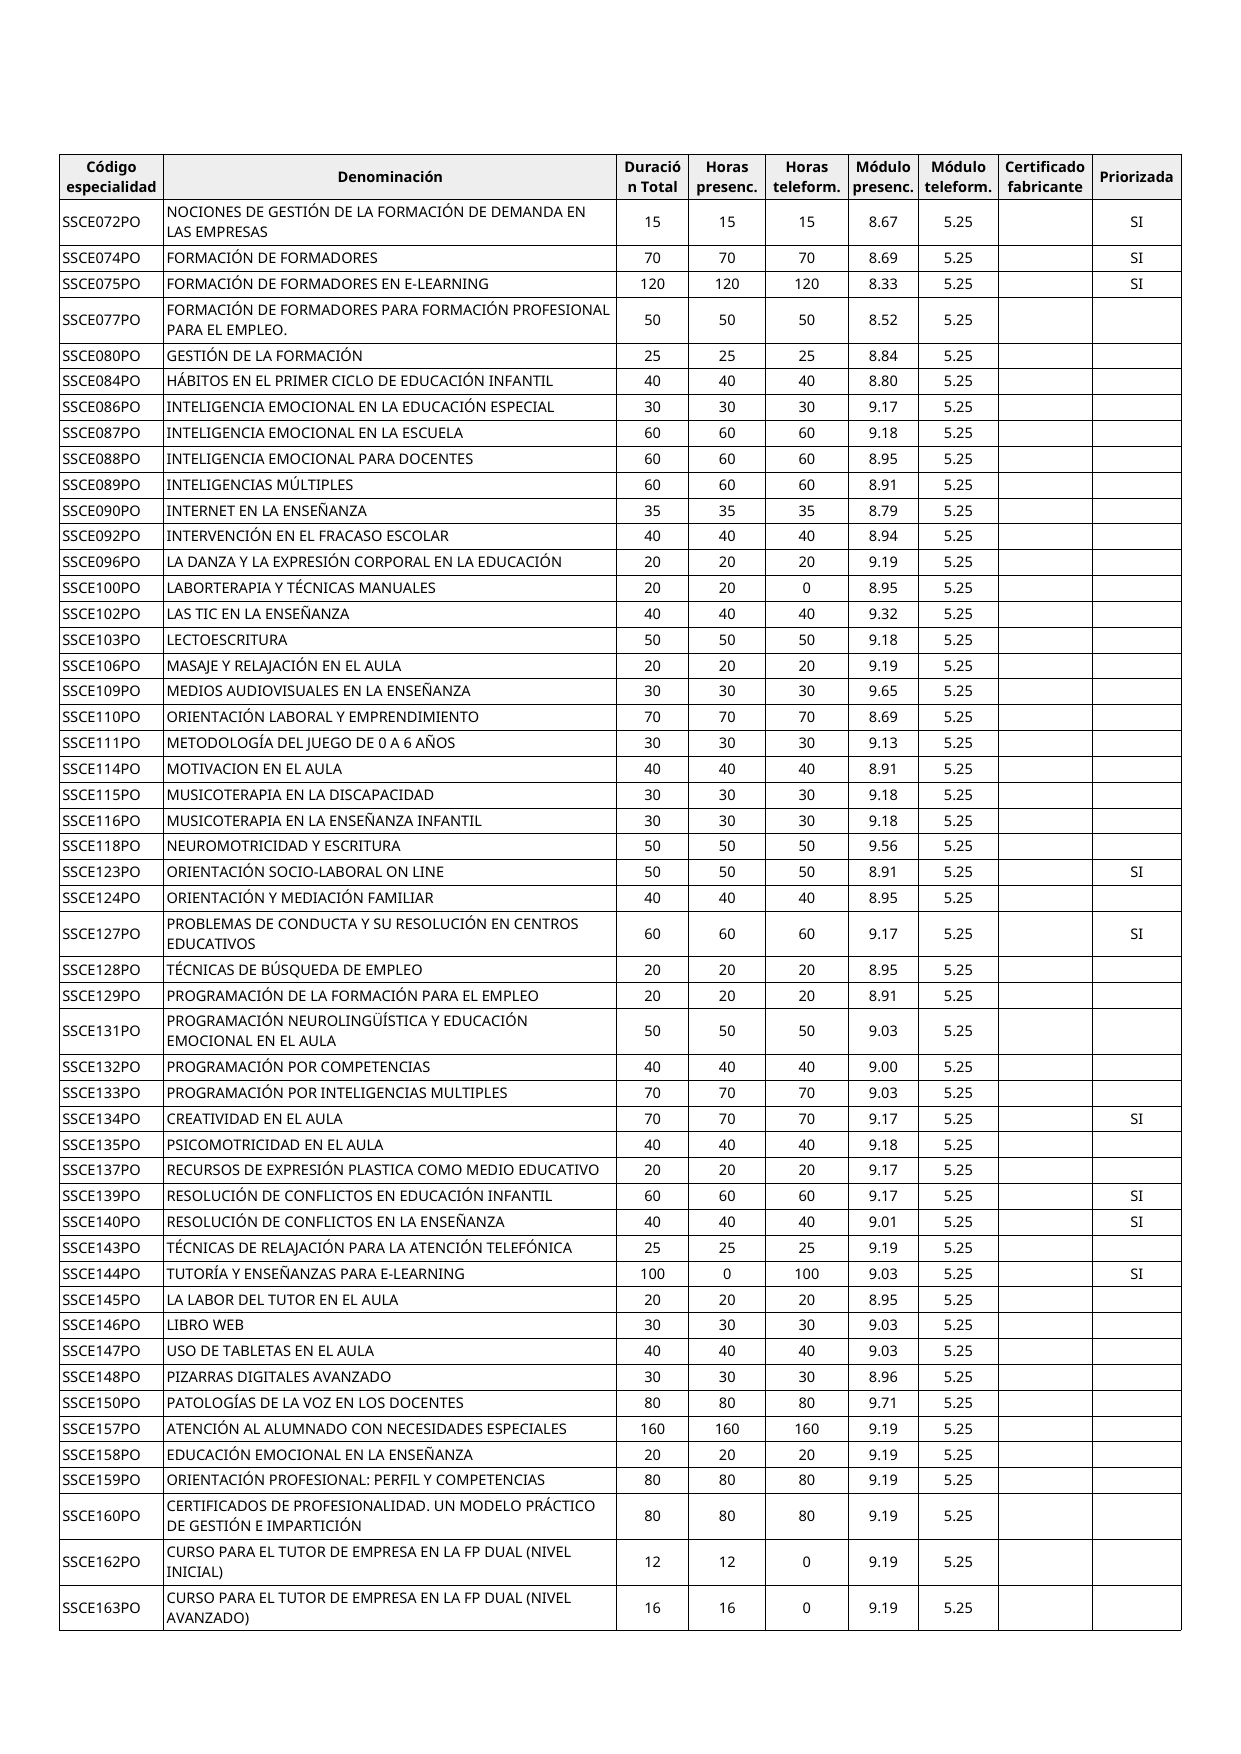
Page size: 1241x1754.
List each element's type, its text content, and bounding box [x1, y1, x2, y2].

table_cell SSCE158PO [60, 1442, 163, 1467]
table_cell [1093, 886, 1181, 911]
table_cell RECURSOS DE EXPRESIÓN PLASTICA COMO MEDIO EDUCATIVO [164, 1158, 616, 1183]
table_cell 8,94 [849, 524, 918, 549]
table_cell SI [1093, 272, 1181, 297]
table_cell [1093, 447, 1181, 472]
table_cell 30 [617, 731, 688, 756]
table_cell [999, 395, 1092, 420]
table_cell [1093, 1586, 1181, 1630]
table_cell 50 [617, 628, 688, 652]
table_cell 5,25 [919, 1417, 998, 1441]
table_cell 5,25 [919, 272, 998, 297]
table_cell SSCE089PO [60, 473, 163, 497]
table_cell 5,25 [919, 1132, 998, 1157]
table_cell [1093, 395, 1181, 420]
table_cell INTELIGENCIA EMOCIONAL EN LA EDUCACIÓN ESPECIAL [164, 395, 616, 420]
table_cell 5,25 [919, 298, 998, 342]
table_cell [999, 957, 1092, 982]
table_cell 40 [617, 757, 688, 782]
table_cell 40 [689, 1339, 765, 1364]
table_cell [999, 1081, 1092, 1106]
table_cell 40 [689, 1132, 765, 1157]
table_cell 9,18 [849, 783, 918, 807]
table_cell [999, 912, 1092, 956]
table_cell SSCE102PO [60, 602, 163, 627]
table_cell 15 [689, 200, 765, 245]
table_cell 50 [766, 1009, 848, 1054]
table_cell [999, 757, 1092, 782]
table_cell SSCE103PO [60, 628, 163, 652]
table_cell PIZARRAS DIGITALES AVANZADO [164, 1365, 616, 1390]
table_header Certificado fabricante [999, 155, 1092, 199]
table_cell 9,18 [849, 628, 918, 652]
table_cell [999, 1586, 1092, 1630]
table_cell [999, 369, 1092, 394]
table_cell 5,25 [919, 1339, 998, 1364]
table_cell 30 [689, 809, 765, 833]
table_cell RESOLUCIÓN DE CONFLICTOS EN EDUCACIÓN INFANTIL [164, 1184, 616, 1209]
table_cell PATOLOGÍAS DE LA VOZ EN LOS DOCENTES [164, 1391, 616, 1416]
table_cell RESOLUCIÓN DE CONFLICTOS EN LA ENSEÑANZA [164, 1210, 616, 1235]
table_cell 9,65 [849, 679, 918, 704]
table_cell SI [1093, 1184, 1181, 1209]
table_cell 60 [617, 912, 688, 956]
table_cell 40 [617, 1339, 688, 1364]
table_cell [999, 550, 1092, 575]
table_cell 9,19 [849, 1468, 918, 1493]
table_cell 9,17 [849, 1184, 918, 1209]
table_cell 5,25 [919, 1468, 998, 1493]
table_cell 80 [689, 1391, 765, 1416]
table_cell 5,25 [919, 200, 998, 245]
table_cell [1093, 499, 1181, 523]
table_cell SSCE147PO [60, 1339, 163, 1364]
table_cell 30 [766, 1365, 848, 1390]
table_cell SSCE086PO [60, 395, 163, 420]
table_cell LA DANZA Y LA EXPRESIÓN CORPORAL EN LA EDUCACIÓN [164, 550, 616, 575]
table_cell 9,17 [849, 912, 918, 956]
table_cell SSCE116PO [60, 809, 163, 833]
table_cell 5,25 [919, 1262, 998, 1286]
table_cell 9,19 [849, 550, 918, 575]
table_cell 9,19 [849, 1494, 918, 1539]
table_cell 20 [766, 1287, 848, 1312]
table_cell [1093, 1081, 1181, 1106]
table_cell 60 [766, 912, 848, 956]
table_cell 40 [766, 369, 848, 394]
table_cell [999, 602, 1092, 627]
table_cell 35 [689, 499, 765, 523]
table_cell 5,25 [919, 757, 998, 782]
table_cell 5,25 [919, 473, 998, 497]
table_cell 30 [766, 679, 848, 704]
table_cell LIBRO WEB [164, 1313, 616, 1338]
table_header Priorizada [1093, 155, 1181, 199]
table_cell [999, 1339, 1092, 1364]
table_cell [1093, 957, 1181, 982]
table_cell 60 [766, 1184, 848, 1209]
table_cell 60 [617, 473, 688, 497]
table_cell [1093, 576, 1181, 601]
table_cell 5,25 [919, 1107, 998, 1131]
table_cell 9,19 [849, 1586, 918, 1630]
table_cell [1093, 602, 1181, 627]
table_cell FORMACIÓN DE FORMADORES [164, 246, 616, 271]
table_cell INTELIGENCIAS MÚLTIPLES [164, 473, 616, 497]
table_cell 12 [617, 1540, 688, 1584]
table_cell 25 [766, 1236, 848, 1261]
table_cell SSCE092PO [60, 524, 163, 549]
table_cell 40 [617, 524, 688, 549]
table_cell [1093, 421, 1181, 446]
table_cell 30 [617, 809, 688, 833]
table_cell 80 [617, 1494, 688, 1539]
table_cell [1093, 1313, 1181, 1338]
table_cell ORIENTACIÓN LABORAL Y EMPRENDIMIENTO [164, 705, 616, 730]
table_cell [1093, 834, 1181, 859]
table_cell 5,25 [919, 447, 998, 472]
table_cell PSICOMOTRICIDAD EN EL AULA [164, 1132, 616, 1157]
table_cell 30 [617, 679, 688, 704]
table_cell 30 [617, 1365, 688, 1390]
table_cell 9,19 [849, 654, 918, 678]
table_cell 20 [617, 1158, 688, 1183]
table_cell 16 [617, 1586, 688, 1630]
table_cell [999, 1132, 1092, 1157]
table_cell MUSICOTERAPIA EN LA ENSEÑANZA INFANTIL [164, 809, 616, 833]
table_cell INTELIGENCIA EMOCIONAL PARA DOCENTES [164, 447, 616, 472]
table_cell [1093, 1287, 1181, 1312]
table_cell SSCE072PO [60, 200, 163, 245]
table_cell 20 [689, 957, 765, 982]
table_cell [999, 983, 1092, 1008]
table_cell 50 [689, 860, 765, 885]
table_cell 5,25 [919, 809, 998, 833]
table_cell [999, 524, 1092, 549]
table_cell 5,25 [919, 1494, 998, 1539]
table_cell PROGRAMACIÓN NEUROLINGÜÍSTICA Y EDUCACIÓN EMOCIONAL EN EL AULA [164, 1009, 616, 1054]
table_cell 70 [617, 1081, 688, 1106]
table_cell 5,25 [919, 1009, 998, 1054]
table_cell [999, 447, 1092, 472]
table_cell CURSO PARA EL TUTOR DE EMPRESA EN LA FP DUAL (NIVEL INICIAL) [164, 1540, 616, 1584]
table_cell 5,25 [919, 1210, 998, 1235]
table_cell 20 [689, 654, 765, 678]
table_cell 20 [689, 1158, 765, 1183]
table_cell 9,03 [849, 1262, 918, 1286]
table_cell 15 [766, 200, 848, 245]
table_cell GESTIÓN DE LA FORMACIÓN [164, 344, 616, 368]
table_cell 5,25 [919, 369, 998, 394]
table_cell [999, 679, 1092, 704]
table_cell [999, 809, 1092, 833]
table_cell USO DE TABLETAS EN EL AULA [164, 1339, 616, 1364]
table_cell HÁBITOS EN EL PRIMER CICLO DE EDUCACIÓN INFANTIL [164, 369, 616, 394]
table_cell [1093, 1009, 1181, 1054]
table_cell 25 [689, 344, 765, 368]
table_cell 35 [617, 499, 688, 523]
table_cell 9,19 [849, 1417, 918, 1441]
table_cell NOCIONES DE GESTIÓN DE LA FORMACIÓN DE DEMANDA EN LAS EMPRESAS [164, 200, 616, 245]
table_cell 5,25 [919, 1184, 998, 1209]
table_cell TÉCNICAS DE BÚSQUEDA DE EMPLEO [164, 957, 616, 982]
table_cell SI [1093, 912, 1181, 956]
table_cell 9,01 [849, 1210, 918, 1235]
table_cell [1093, 344, 1181, 368]
table_cell 40 [689, 1055, 765, 1080]
table_cell 120 [689, 272, 765, 297]
table_cell 50 [689, 834, 765, 859]
table_cell [999, 344, 1092, 368]
table_cell 8,79 [849, 499, 918, 523]
table_cell 30 [766, 809, 848, 833]
table_cell [999, 705, 1092, 730]
table_cell 80 [617, 1391, 688, 1416]
table_cell [999, 834, 1092, 859]
table_cell 40 [766, 757, 848, 782]
table_cell 40 [689, 602, 765, 627]
table_cell 80 [766, 1391, 848, 1416]
table_cell 20 [689, 550, 765, 575]
table_cell 20 [617, 983, 688, 1008]
table_cell 60 [617, 447, 688, 472]
table_cell SSCE163PO [60, 1586, 163, 1630]
table_cell 5,25 [919, 1055, 998, 1080]
table_cell 5,25 [919, 1586, 998, 1630]
table_cell 40 [689, 886, 765, 911]
table_cell [1093, 783, 1181, 807]
table_cell 60 [689, 912, 765, 956]
table_cell 70 [766, 246, 848, 271]
table_cell SI [1093, 860, 1181, 885]
table_cell [999, 1287, 1092, 1312]
table_cell 8,33 [849, 272, 918, 297]
table_cell MEDIOS AUDIOVISUALES EN LA ENSEÑANZA [164, 679, 616, 704]
table_cell [1093, 1540, 1181, 1584]
table_cell SSCE090PO [60, 499, 163, 523]
table_cell 30 [689, 731, 765, 756]
table_cell 70 [689, 705, 765, 730]
table_cell 5,25 [919, 602, 998, 627]
table_cell 40 [617, 369, 688, 394]
table_cell [999, 1184, 1092, 1209]
table_cell CERTIFICADOS DE PROFESIONALIDAD. UN MODELO PRÁCTICO DE GESTIÓN E IMPARTICIÓN [164, 1494, 616, 1539]
table_cell [1093, 1442, 1181, 1467]
table_cell 50 [766, 834, 848, 859]
table_cell ORIENTACIÓN SOCIO-LABORAL ON LINE [164, 860, 616, 885]
table_cell 5,25 [919, 1391, 998, 1416]
table_cell 50 [617, 298, 688, 342]
table_cell [999, 1107, 1092, 1131]
table_cell [1093, 1158, 1181, 1183]
table_cell [999, 576, 1092, 601]
table_cell 5,25 [919, 499, 998, 523]
table_cell 5,25 [919, 421, 998, 446]
table_cell SSCE129PO [60, 983, 163, 1008]
table_cell SSCE118PO [60, 834, 163, 859]
table_cell 20 [617, 576, 688, 601]
table_cell [1093, 809, 1181, 833]
table_cell 5,25 [919, 1236, 998, 1261]
table_cell 60 [766, 473, 848, 497]
table_cell 20 [766, 654, 848, 678]
table_cell 8,91 [849, 473, 918, 497]
table_cell 30 [766, 783, 848, 807]
table_cell 9,19 [849, 1540, 918, 1584]
table_cell 160 [689, 1417, 765, 1441]
table_cell [1093, 1417, 1181, 1441]
table_cell 60 [766, 447, 848, 472]
table_cell SSCE096PO [60, 550, 163, 575]
table_cell TUTORÍA Y ENSEÑANZAS PARA E-LEARNING [164, 1262, 616, 1286]
table_cell 40 [766, 602, 848, 627]
table_cell 20 [617, 957, 688, 982]
table_cell 60 [766, 421, 848, 446]
table_cell 5,25 [919, 912, 998, 956]
table_cell 5,25 [919, 1287, 998, 1312]
table_cell 5,25 [919, 1158, 998, 1183]
table_cell 40 [689, 757, 765, 782]
table_cell LA LABOR DEL TUTOR EN EL AULA [164, 1287, 616, 1312]
table_cell [1093, 628, 1181, 652]
table_cell SSCE100PO [60, 576, 163, 601]
table_cell 30 [689, 1313, 765, 1338]
table_cell 50 [766, 298, 848, 342]
table_cell 40 [617, 1210, 688, 1235]
table_cell 8,95 [849, 447, 918, 472]
table_cell SSCE144PO [60, 1262, 163, 1286]
table_cell 5,25 [919, 1540, 998, 1584]
table_cell [1093, 757, 1181, 782]
table_cell LAS TIC EN LA ENSEÑANZA [164, 602, 616, 627]
table_cell [999, 886, 1092, 911]
table_cell 70 [689, 1081, 765, 1106]
table_cell 8,91 [849, 983, 918, 1008]
table_cell 5,25 [919, 886, 998, 911]
table_cell 8,52 [849, 298, 918, 342]
table_cell 80 [766, 1494, 848, 1539]
table_cell [1093, 983, 1181, 1008]
table_cell 70 [689, 246, 765, 271]
table_cell 9,03 [849, 1313, 918, 1338]
table_cell 40 [617, 602, 688, 627]
table_cell SSCE131PO [60, 1009, 163, 1054]
table_cell 5,25 [919, 860, 998, 885]
table_cell [999, 499, 1092, 523]
table_cell 50 [689, 298, 765, 342]
table_cell [999, 1468, 1092, 1493]
table_cell [999, 1540, 1092, 1584]
table_cell SSCE140PO [60, 1210, 163, 1235]
table_cell 30 [617, 395, 688, 420]
table_cell 50 [617, 834, 688, 859]
table_cell [1093, 550, 1181, 575]
table_cell 8,84 [849, 344, 918, 368]
table_cell 8,69 [849, 705, 918, 730]
table_cell 9,18 [849, 1132, 918, 1157]
table_cell SI [1093, 1262, 1181, 1286]
table_cell 30 [617, 783, 688, 807]
table_cell SI [1093, 1107, 1181, 1131]
table_cell 80 [766, 1468, 848, 1493]
table_cell 20 [689, 1442, 765, 1467]
table_cell 9,19 [849, 1442, 918, 1467]
table_cell 120 [766, 272, 848, 297]
table_cell 50 [689, 628, 765, 652]
table_cell SSCE074PO [60, 246, 163, 271]
table_cell 50 [617, 860, 688, 885]
table_cell [1093, 1132, 1181, 1157]
table_cell SSCE123PO [60, 860, 163, 885]
table_cell 20 [617, 1287, 688, 1312]
table_cell [999, 272, 1092, 297]
table_cell 15 [617, 200, 688, 245]
table_cell [1093, 524, 1181, 549]
table_cell 9,13 [849, 731, 918, 756]
table_cell MUSICOTERAPIA EN LA DISCAPACIDAD [164, 783, 616, 807]
table_cell [999, 421, 1092, 446]
table_cell 100 [617, 1262, 688, 1286]
table_cell 9,18 [849, 809, 918, 833]
table_cell SSCE134PO [60, 1107, 163, 1131]
table_cell [999, 860, 1092, 885]
table_cell 9,56 [849, 834, 918, 859]
table_cell 50 [617, 1009, 688, 1054]
table_cell 8,95 [849, 576, 918, 601]
table_cell 8,95 [849, 1287, 918, 1312]
table_cell 5,25 [919, 679, 998, 704]
table_cell INTERVENCIÓN EN EL FRACASO ESCOLAR [164, 524, 616, 549]
table_cell 50 [766, 860, 848, 885]
table_cell [999, 1158, 1092, 1183]
table_cell 0 [689, 1262, 765, 1286]
table_header Módulo teleform. [919, 155, 998, 199]
table_cell [1093, 1339, 1181, 1364]
table_cell INTELIGENCIA EMOCIONAL EN LA ESCUELA [164, 421, 616, 446]
table_cell [1093, 1391, 1181, 1416]
table_cell 9,17 [849, 1158, 918, 1183]
table_cell 9,17 [849, 395, 918, 420]
table_cell 20 [766, 1442, 848, 1467]
table_cell FORMACIÓN DE FORMADORES PARA FORMACIÓN PROFESIONAL PARA EL EMPLEO. [164, 298, 616, 342]
table_cell [999, 1236, 1092, 1261]
table_cell 5,25 [919, 783, 998, 807]
table_cell 25 [766, 344, 848, 368]
table_cell SI [1093, 1210, 1181, 1235]
table_cell 20 [766, 983, 848, 1008]
table_cell 60 [689, 447, 765, 472]
table_cell [1093, 679, 1181, 704]
table_cell 30 [689, 783, 765, 807]
table_cell METODOLOGÍA DEL JUEGO DE 0 A 6 AÑOS [164, 731, 616, 756]
table_header Horas teleform. [766, 155, 848, 199]
table_cell 20 [617, 550, 688, 575]
table_cell 5,25 [919, 395, 998, 420]
table_cell 5,25 [919, 1365, 998, 1390]
table_cell 80 [689, 1468, 765, 1493]
table_cell 20 [689, 983, 765, 1008]
table_cell 9,71 [849, 1391, 918, 1416]
table_cell SSCE160PO [60, 1494, 163, 1539]
table_cell 30 [766, 1313, 848, 1338]
table_cell [999, 1009, 1092, 1054]
table_cell [1093, 473, 1181, 497]
table_cell [1093, 1468, 1181, 1493]
table_cell 9,18 [849, 421, 918, 446]
table_cell MOTIVACION EN EL AULA [164, 757, 616, 782]
table_cell 30 [689, 1365, 765, 1390]
table_cell 40 [617, 1055, 688, 1080]
table_cell SSCE132PO [60, 1055, 163, 1080]
table_cell 5,25 [919, 550, 998, 575]
table_cell 30 [766, 395, 848, 420]
table_cell 40 [766, 1132, 848, 1157]
table_cell 40 [689, 369, 765, 394]
table_cell [999, 1365, 1092, 1390]
table_cell SSCE109PO [60, 679, 163, 704]
table_cell 25 [617, 1236, 688, 1261]
table_cell 9,03 [849, 1009, 918, 1054]
table_cell 30 [689, 679, 765, 704]
table_cell [999, 473, 1092, 497]
table_cell 5,25 [919, 1442, 998, 1467]
table_cell 40 [617, 1132, 688, 1157]
table_cell 40 [766, 886, 848, 911]
table_cell 100 [766, 1262, 848, 1286]
table_cell 60 [689, 1184, 765, 1209]
table_cell 8,96 [849, 1365, 918, 1390]
table_cell 70 [766, 1107, 848, 1131]
table_cell SSCE077PO [60, 298, 163, 342]
table_cell CREATIVIDAD EN EL AULA [164, 1107, 616, 1131]
table_cell 160 [766, 1417, 848, 1441]
table_cell 20 [689, 1287, 765, 1312]
table_cell [999, 1262, 1092, 1286]
table_cell SSCE157PO [60, 1417, 163, 1441]
table_cell 8,69 [849, 246, 918, 271]
table_cell 60 [617, 1184, 688, 1209]
table_cell [999, 200, 1092, 245]
table_cell MASAJE Y RELAJACIÓN EN EL AULA [164, 654, 616, 678]
table_cell SSCE087PO [60, 421, 163, 446]
table_cell [1093, 1236, 1181, 1261]
table_cell 5,25 [919, 705, 998, 730]
table_cell TÉCNICAS DE RELAJACIÓN PARA LA ATENCIÓN TELEFÓNICA [164, 1236, 616, 1261]
table_header Denominación [164, 155, 616, 199]
table_cell SSCE143PO [60, 1236, 163, 1261]
table_cell 80 [689, 1494, 765, 1539]
table_cell 5,25 [919, 957, 998, 982]
table_cell 40 [766, 1339, 848, 1364]
table_cell 9,19 [849, 1236, 918, 1261]
table_cell [1093, 1494, 1181, 1539]
table_cell 20 [689, 576, 765, 601]
table_cell 70 [617, 246, 688, 271]
table_cell 0 [766, 576, 848, 601]
table_cell [999, 1442, 1092, 1467]
table_cell [999, 783, 1092, 807]
table_cell 25 [617, 344, 688, 368]
table_cell [1093, 1365, 1181, 1390]
table_cell SSCE146PO [60, 1313, 163, 1338]
table_cell 20 [766, 957, 848, 982]
table_cell 50 [689, 1009, 765, 1054]
table_cell [1093, 1055, 1181, 1080]
table_cell SSCE075PO [60, 272, 163, 297]
table_cell [999, 298, 1092, 342]
table_cell SSCE124PO [60, 886, 163, 911]
table_cell SSCE137PO [60, 1158, 163, 1183]
table_cell SSCE162PO [60, 1540, 163, 1584]
table_cell 8,95 [849, 886, 918, 911]
table_cell SSCE084PO [60, 369, 163, 394]
table_cell 5,25 [919, 654, 998, 678]
table_cell 0 [766, 1586, 848, 1630]
table_cell 40 [766, 1055, 848, 1080]
table_cell 70 [766, 705, 848, 730]
table_cell [999, 1417, 1092, 1441]
table_cell 8,91 [849, 860, 918, 885]
table_cell 9,32 [849, 602, 918, 627]
table_cell SSCE114PO [60, 757, 163, 782]
table_cell [1093, 654, 1181, 678]
table_cell 0 [766, 1540, 848, 1584]
table_cell SSCE139PO [60, 1184, 163, 1209]
table_cell PROGRAMACIÓN POR INTELIGENCIAS MULTIPLES [164, 1081, 616, 1106]
table_cell 5,25 [919, 344, 998, 368]
table_cell 30 [617, 1313, 688, 1338]
table_cell 20 [766, 1158, 848, 1183]
table_cell [999, 1210, 1092, 1235]
table_cell 12 [689, 1540, 765, 1584]
table_cell ATENCIÓN AL ALUMNADO CON NECESIDADES ESPECIALES [164, 1417, 616, 1441]
table_cell SSCE145PO [60, 1287, 163, 1312]
table_cell NEUROMOTRICIDAD Y ESCRITURA [164, 834, 616, 859]
table_cell 60 [689, 473, 765, 497]
table_cell 8,80 [849, 369, 918, 394]
table_cell SSCE150PO [60, 1391, 163, 1416]
table_cell SSCE088PO [60, 447, 163, 472]
table_cell 9,03 [849, 1081, 918, 1106]
table_cell [1093, 369, 1181, 394]
table_cell 5,25 [919, 834, 998, 859]
table_cell INTERNET EN LA ENSEÑANZA [164, 499, 616, 523]
table_cell 20 [766, 550, 848, 575]
table_cell 40 [689, 1210, 765, 1235]
table_cell 8,91 [849, 757, 918, 782]
table_cell [999, 1391, 1092, 1416]
table_cell PROGRAMACIÓN POR COMPETENCIAS [164, 1055, 616, 1080]
table_cell 16 [689, 1586, 765, 1630]
table_cell 60 [617, 421, 688, 446]
table_cell SSCE110PO [60, 705, 163, 730]
table_cell [999, 1494, 1092, 1539]
table_cell [1093, 705, 1181, 730]
table_cell PROGRAMACIÓN DE LA FORMACIÓN PARA EL EMPLEO [164, 983, 616, 1008]
table_cell 30 [689, 395, 765, 420]
table_cell SSCE080PO [60, 344, 163, 368]
table_cell SSCE106PO [60, 654, 163, 678]
table_cell [1093, 731, 1181, 756]
table_cell 40 [766, 1210, 848, 1235]
table_cell 70 [617, 1107, 688, 1131]
table_cell EDUCACIÓN EMOCIONAL EN LA ENSEÑANZA [164, 1442, 616, 1467]
table_cell 5,25 [919, 1313, 998, 1338]
table_cell 80 [617, 1468, 688, 1493]
table_cell 50 [766, 628, 848, 652]
table_cell 40 [766, 524, 848, 549]
table_header Horas presenc. [689, 155, 765, 199]
table_cell SSCE111PO [60, 731, 163, 756]
table_cell SSCE115PO [60, 783, 163, 807]
table_cell SSCE135PO [60, 1132, 163, 1157]
table_cell 20 [617, 1442, 688, 1467]
table_cell 5,25 [919, 246, 998, 271]
table_cell 5,25 [919, 731, 998, 756]
table_cell PROBLEMAS DE CONDUCTA Y SU RESOLUCIÓN EN CENTROS EDUCATIVOS [164, 912, 616, 956]
table_header Código especialidad [60, 155, 163, 199]
table_cell 9,17 [849, 1107, 918, 1131]
table_cell SI [1093, 246, 1181, 271]
table_cell 35 [766, 499, 848, 523]
table_cell 40 [617, 886, 688, 911]
table_cell [1093, 298, 1181, 342]
table_cell 70 [617, 705, 688, 730]
table_cell FORMACIÓN DE FORMADORES EN E-LEARNING [164, 272, 616, 297]
table_cell 5,25 [919, 628, 998, 652]
table_cell [999, 1055, 1092, 1080]
table_cell 5,25 [919, 576, 998, 601]
table_cell LABORTERAPIA Y TÉCNICAS MANUALES [164, 576, 616, 601]
table_cell [999, 654, 1092, 678]
table_cell 30 [766, 731, 848, 756]
table_cell [999, 246, 1092, 271]
table_cell CURSO PARA EL TUTOR DE EMPRESA EN LA FP DUAL (NIVEL AVANZADO) [164, 1586, 616, 1630]
table_cell 8,95 [849, 957, 918, 982]
table_cell 120 [617, 272, 688, 297]
table_cell 70 [689, 1107, 765, 1131]
table_cell 160 [617, 1417, 688, 1441]
table_cell 25 [689, 1236, 765, 1261]
table_cell SSCE127PO [60, 912, 163, 956]
table_header Duración Total [617, 155, 688, 199]
table_cell SSCE148PO [60, 1365, 163, 1390]
table_cell [999, 731, 1092, 756]
table_cell SSCE133PO [60, 1081, 163, 1106]
table_cell [999, 628, 1092, 652]
table_cell 5,25 [919, 1081, 998, 1106]
table_cell ORIENTACIÓN PROFESIONAL: PERFIL Y COMPETENCIAS [164, 1468, 616, 1493]
table_cell 5,25 [919, 983, 998, 1008]
table_cell 9,00 [849, 1055, 918, 1080]
table_cell 8,67 [849, 200, 918, 245]
table_cell SI [1093, 200, 1181, 245]
table_cell 9,03 [849, 1339, 918, 1364]
table_cell 60 [689, 421, 765, 446]
table_cell SSCE128PO [60, 957, 163, 982]
table_cell 5,25 [919, 524, 998, 549]
table_cell 40 [689, 524, 765, 549]
table_cell 70 [766, 1081, 848, 1106]
table_cell 20 [617, 654, 688, 678]
table_cell ORIENTACIÓN Y MEDIACIÓN FAMILIAR [164, 886, 616, 911]
table_cell LECTOESCRITURA [164, 628, 616, 652]
table_cell SSCE159PO [60, 1468, 163, 1493]
table_cell [999, 1313, 1092, 1338]
table_header Módulo presenc. [849, 155, 918, 199]
